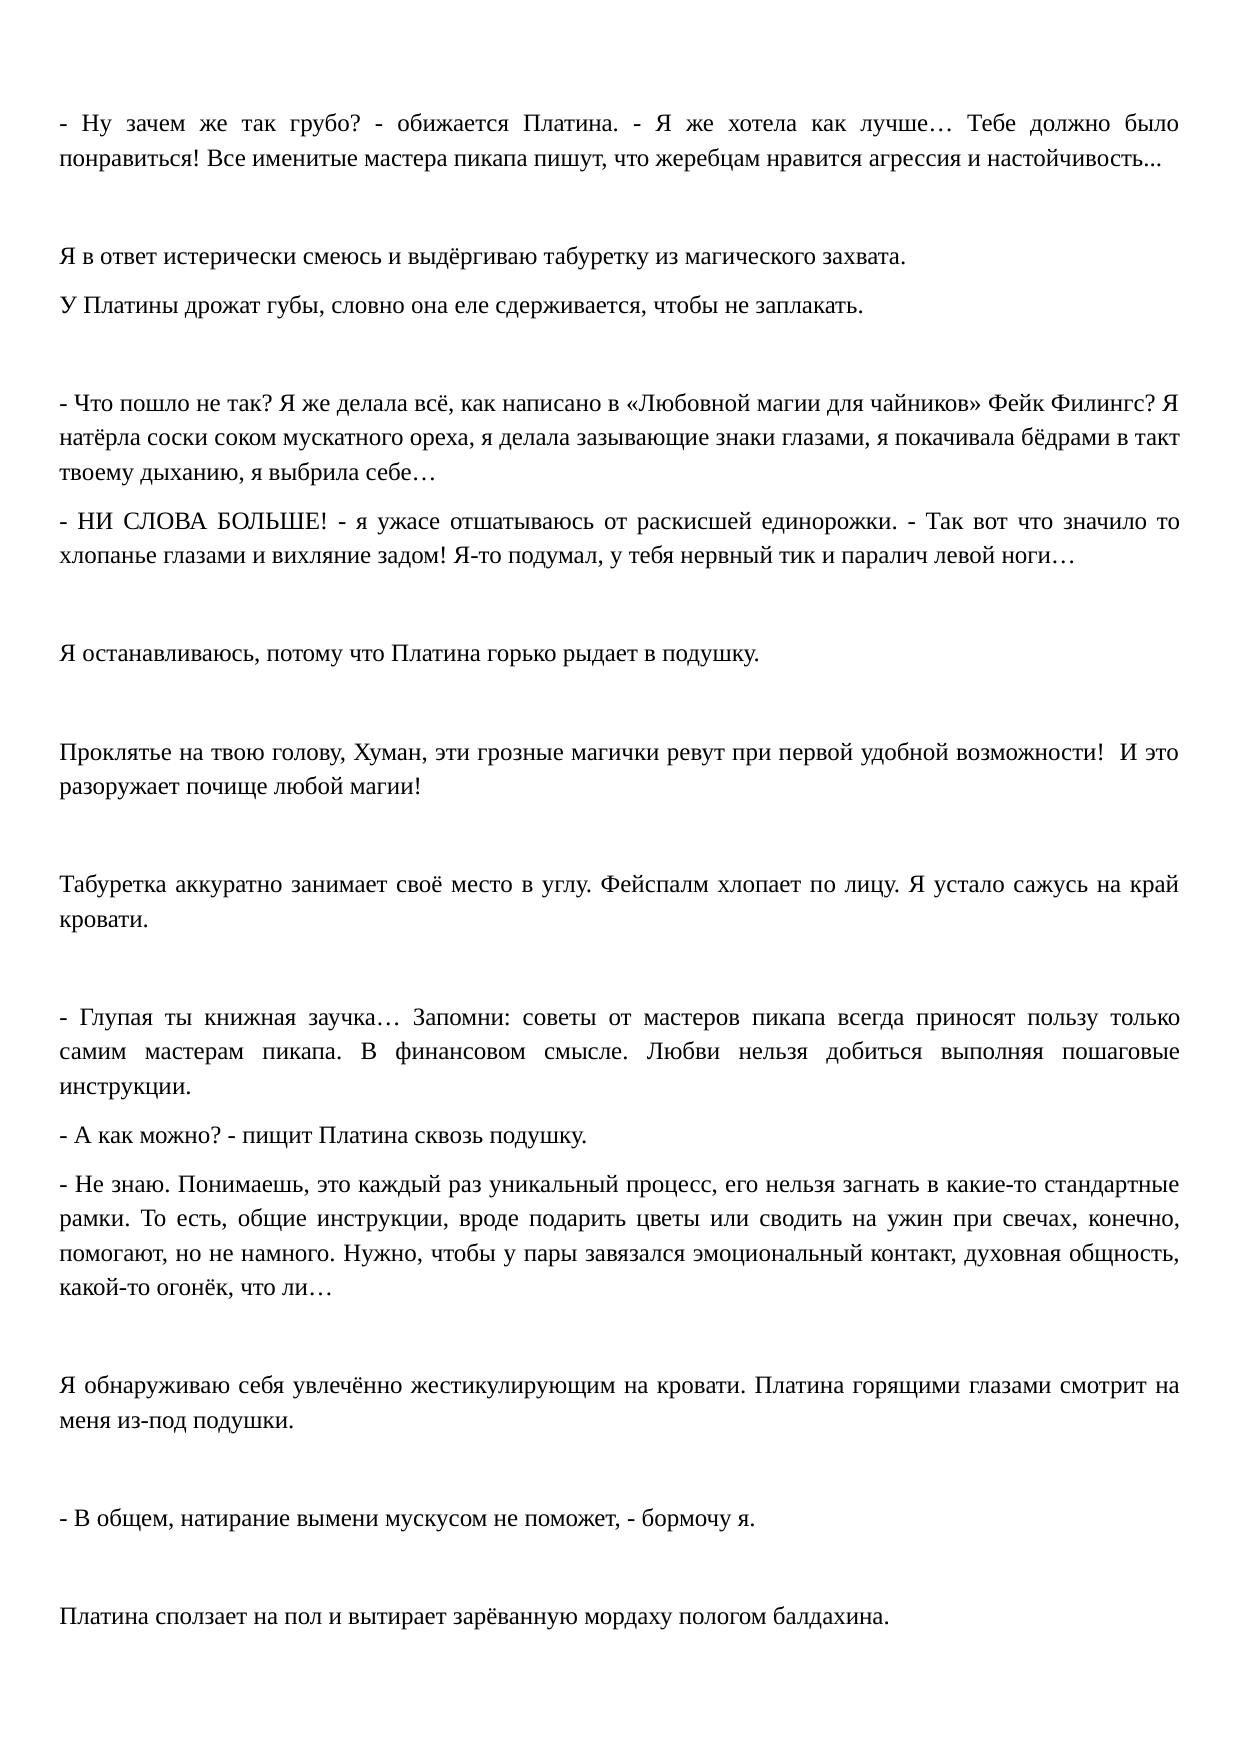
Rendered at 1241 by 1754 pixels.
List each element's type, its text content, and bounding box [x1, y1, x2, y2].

text Я обнаруживаю себя увлечённо жестикулирующим на кровати. Платина горящими глазами смотрит на меня из-под подушки. [59, 1371, 1181, 1434]
text - А как можно? - пищит Платина сквозь подушку. [59, 1120, 1181, 1149]
text Я в ответ истерически смеюсь и выдёргиваю табуретку из магического захвата. [59, 241, 1181, 269]
text - В общем, натирание вымени мускусом не поможет, - бормочу я. [59, 1503, 1181, 1532]
text Платина сползает на пол и вытирает зарёванную мордаху пологом балдахина. [59, 1601, 1181, 1630]
text - Глупая ты книжная заучка… Запомни: советы от мастеров пикапа всегда приносят пользу только самим мастерам пикапа. В финансовом смысле. Любви нельзя добиться выполняя пошаговые инструкции. [59, 1002, 1181, 1099]
text - НИ СЛОВА БОЛЬШЕ! - я ужасе отшатываюсь от раскисшей единорожки. - Так вот что значило то хлопанье глазами и вихляние задом! Я-то подумал, у тебя нервный тик и паралич левой ноги… [59, 506, 1181, 569]
text - Ну зачем же так грубо? - обижается Платина. - Я же хотела как лучше… Тебе должно было понравиться! Все именитые мастера пикапа пишут, что жеребцам нравится агрессия и настойчивость... [59, 108, 1181, 171]
text Я останавливаюсь, потому что Платина горько рыдает в подушку. [59, 638, 1181, 667]
text У Платины дрожат губы, словно она еле сдерживается, чтобы не заплакать. [59, 290, 1181, 318]
text Табуретка аккуратно занимает своё место в углу. Фейспалм хлопает по лицу. Я устало сажусь на край кровати. [59, 869, 1181, 932]
text - Не знаю. Понимаешь, это каждый раз уникальный процесс, его нельзя загнать в какие-то стандартные рамки. То есть, общие инструкции, вроде подарить цветы или сводить на ужин при свечах, конечно, помогают, но не намного. Нужно, чтобы у пары завязался эмоциональный контакт, духовная общность, какой-то огонёк, что ли… [59, 1169, 1181, 1301]
text - Что пошло не так? Я же делала всё, как написано в «Любовной магии для чайников» Фейк Филингс? Я натёрла соски соком мускатного ореха, я делала зазывающие знаки глазами, я покачивала бёдрами в такт твоему дыханию, я выбрила себе… [59, 388, 1181, 486]
text Проклятье на твою голову, Хуман, эти грозные магички ревут при первой удобной возможности! И это разоружает почище любой магии! [59, 737, 1181, 800]
